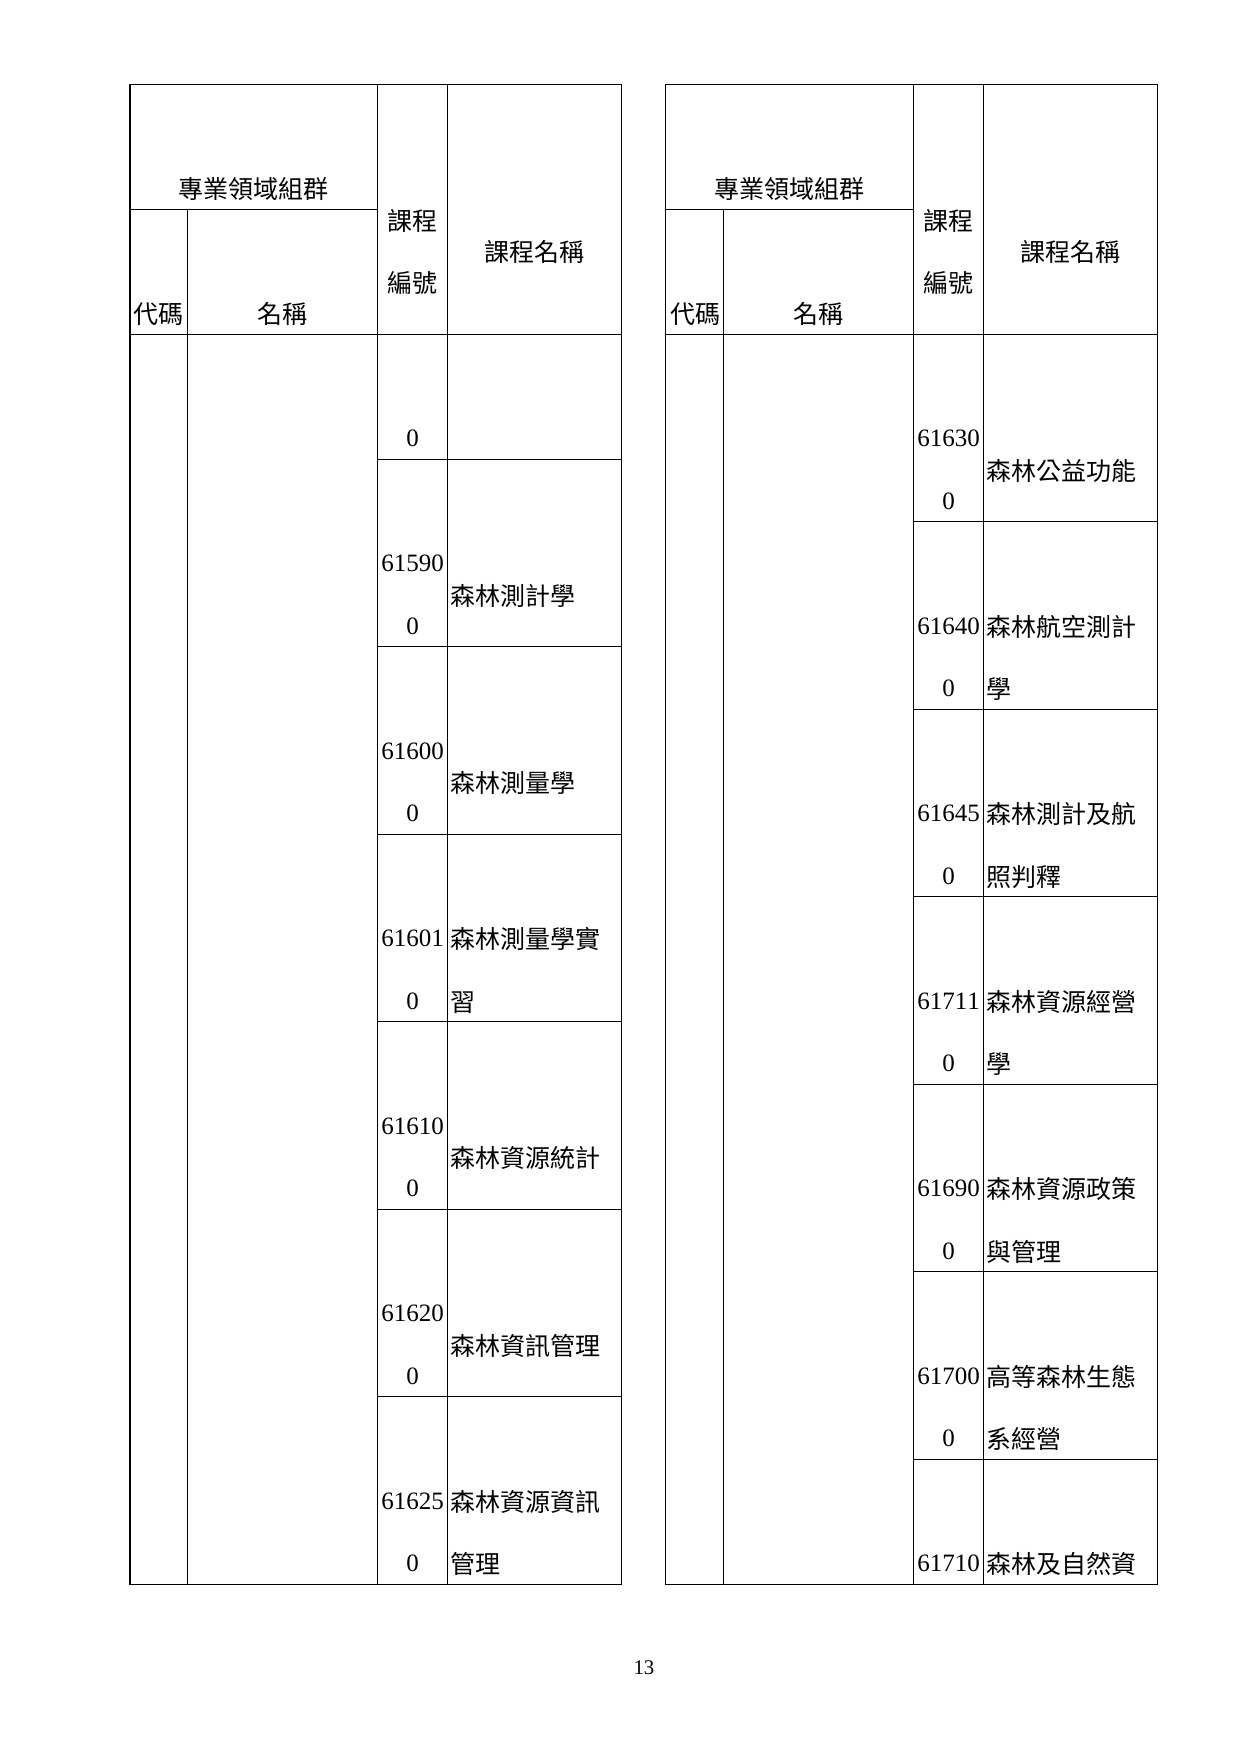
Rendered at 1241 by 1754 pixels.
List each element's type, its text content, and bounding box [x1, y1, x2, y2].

table_cell 森林資源統計 [448, 1022, 621, 1209]
table_cell [131, 335, 187, 1584]
table_cell 617000 [914, 1272, 983, 1459]
table_cell 森林資源資訊管理 [448, 1397, 621, 1584]
table_cell 高等森林生態系經營 [984, 1272, 1157, 1459]
table_cell [666, 335, 723, 1584]
table_cell 森林資源政策與管理 [984, 1085, 1157, 1271]
table_cell [448, 335, 621, 459]
table_header 課程名稱 [448, 85, 621, 334]
table_cell 616010 [378, 835, 447, 1021]
table_cell 616250 [378, 1397, 447, 1584]
table_cell 森林測計學 [448, 460, 621, 646]
table_cell 616400 [914, 522, 983, 709]
table_cell 616900 [914, 1085, 983, 1271]
table_cell 615900 [378, 460, 447, 646]
table_cell 616000 [378, 647, 447, 834]
table_cell [724, 335, 913, 1584]
table_cell 616300 [914, 335, 983, 521]
table_cell 617110 [914, 897, 983, 1084]
table_cell 616450 [914, 710, 983, 896]
table_cell 森林及自然資 [984, 1460, 1157, 1584]
table_cell 森林航空測計學 [984, 522, 1157, 709]
table_cell [188, 335, 377, 1584]
table_header 專業領域組群 [666, 85, 913, 209]
table_cell 森林測計及航照判釋 [984, 710, 1157, 896]
table_header 課程編號 [378, 85, 447, 334]
table_header 課程名稱 [984, 85, 1157, 334]
table_header 專業領域組群 [131, 85, 377, 209]
table_cell 616200 [378, 1210, 447, 1396]
table_cell 森林測量學實習 [448, 835, 621, 1021]
table_cell 森林公益功能 [984, 335, 1157, 521]
table_cell 616100 [378, 1022, 447, 1209]
table_cell 61710 [914, 1460, 983, 1584]
table_header 課程編號 [914, 85, 983, 334]
table_cell 0 [378, 335, 447, 459]
table_cell 代碼 [666, 210, 723, 334]
table_cell 森林資訊管理 [448, 1210, 621, 1396]
table_cell 名稱 [188, 210, 377, 334]
table_cell 森林測量學 [448, 647, 621, 834]
table_cell 森林資源經營學 [984, 897, 1157, 1084]
table_cell 名稱 [724, 210, 913, 334]
table_cell 代碼 [131, 210, 187, 334]
